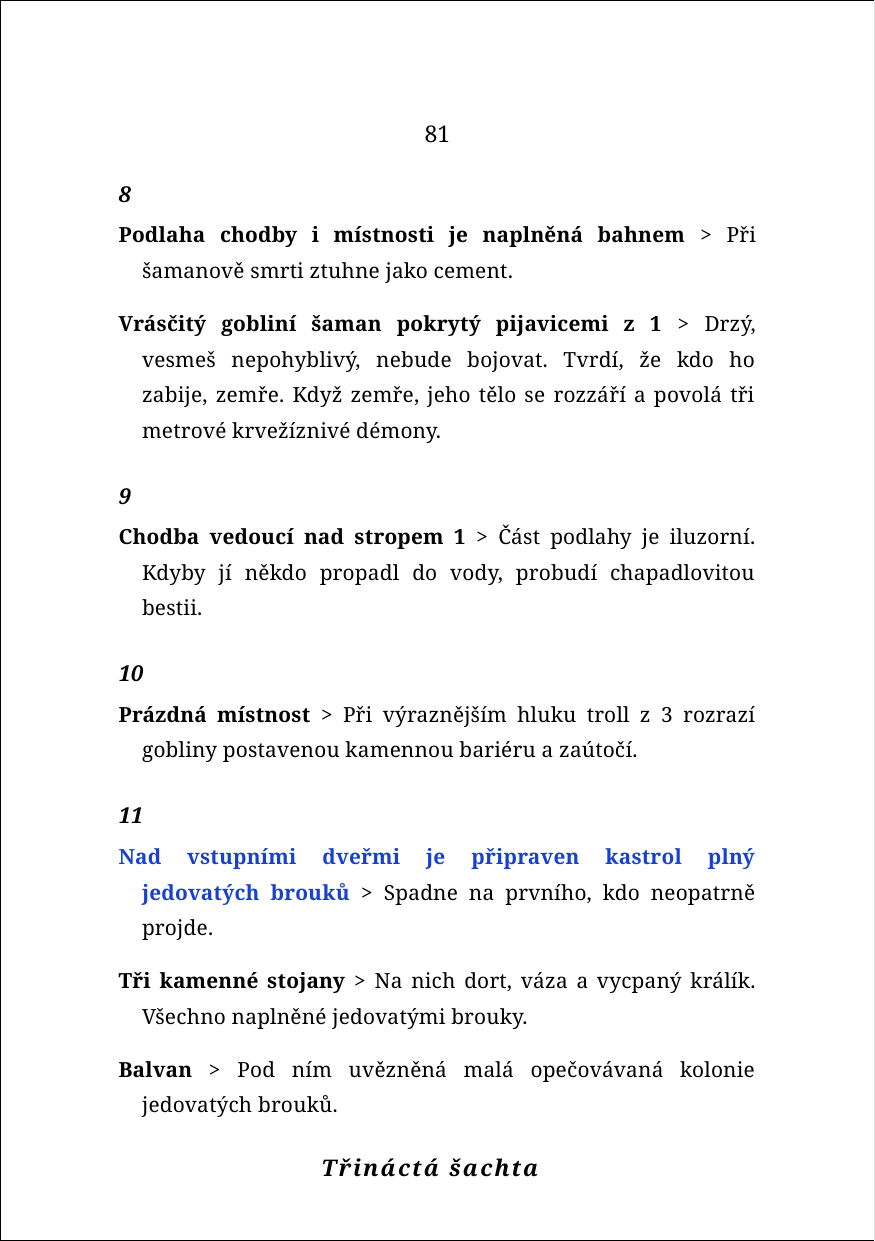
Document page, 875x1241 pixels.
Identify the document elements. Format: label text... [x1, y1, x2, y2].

text Prázdná místnost > Při výraznějším hluku troll z 3 rozrazí gobliny postavenou kamennou bariéru a zaútočí. [118, 700, 756, 764]
text Vrásčitý gobliní šaman pokrytý pijavicemi z 1 > Drzý, vesmeš nepohyblivý, nebude bojovat. Tvrdí, že kdo ho zabije, zemře. Když zemře, jeho tělo se rozzáří a povolá tři metrové krvežíznivé démony. [118, 309, 756, 444]
text Podlaha chodby i místnosti je naplněná bahnem > Při šamanově smrti ztuhne jako cement. [118, 221, 756, 284]
subtitle 11 [118, 801, 756, 830]
subtitle 10 [118, 658, 756, 688]
text Tři kamenné stojany > Na nich dort, váza a vycpaný králík. Všechno naplněné jedovatými brouky. [118, 966, 756, 1030]
subtitle 8 [118, 179, 756, 209]
text Balvan > Pod ním uvězněná malá opečovávaná kolonie jedovatých brouků. [118, 1055, 756, 1119]
text Chodba vedoucí nad stropem 1 > Část podlahy je iluzorní. Kdyby jí někdo propadl do vody, probudí chapadlovitou bestii. [118, 522, 756, 622]
subtitle 9 [118, 481, 756, 511]
text Nad vstupními dveřmi je připraven kastrol plný jedovatých brouků > Spadne na prvního, kdo neopatrně projde. [118, 842, 756, 942]
